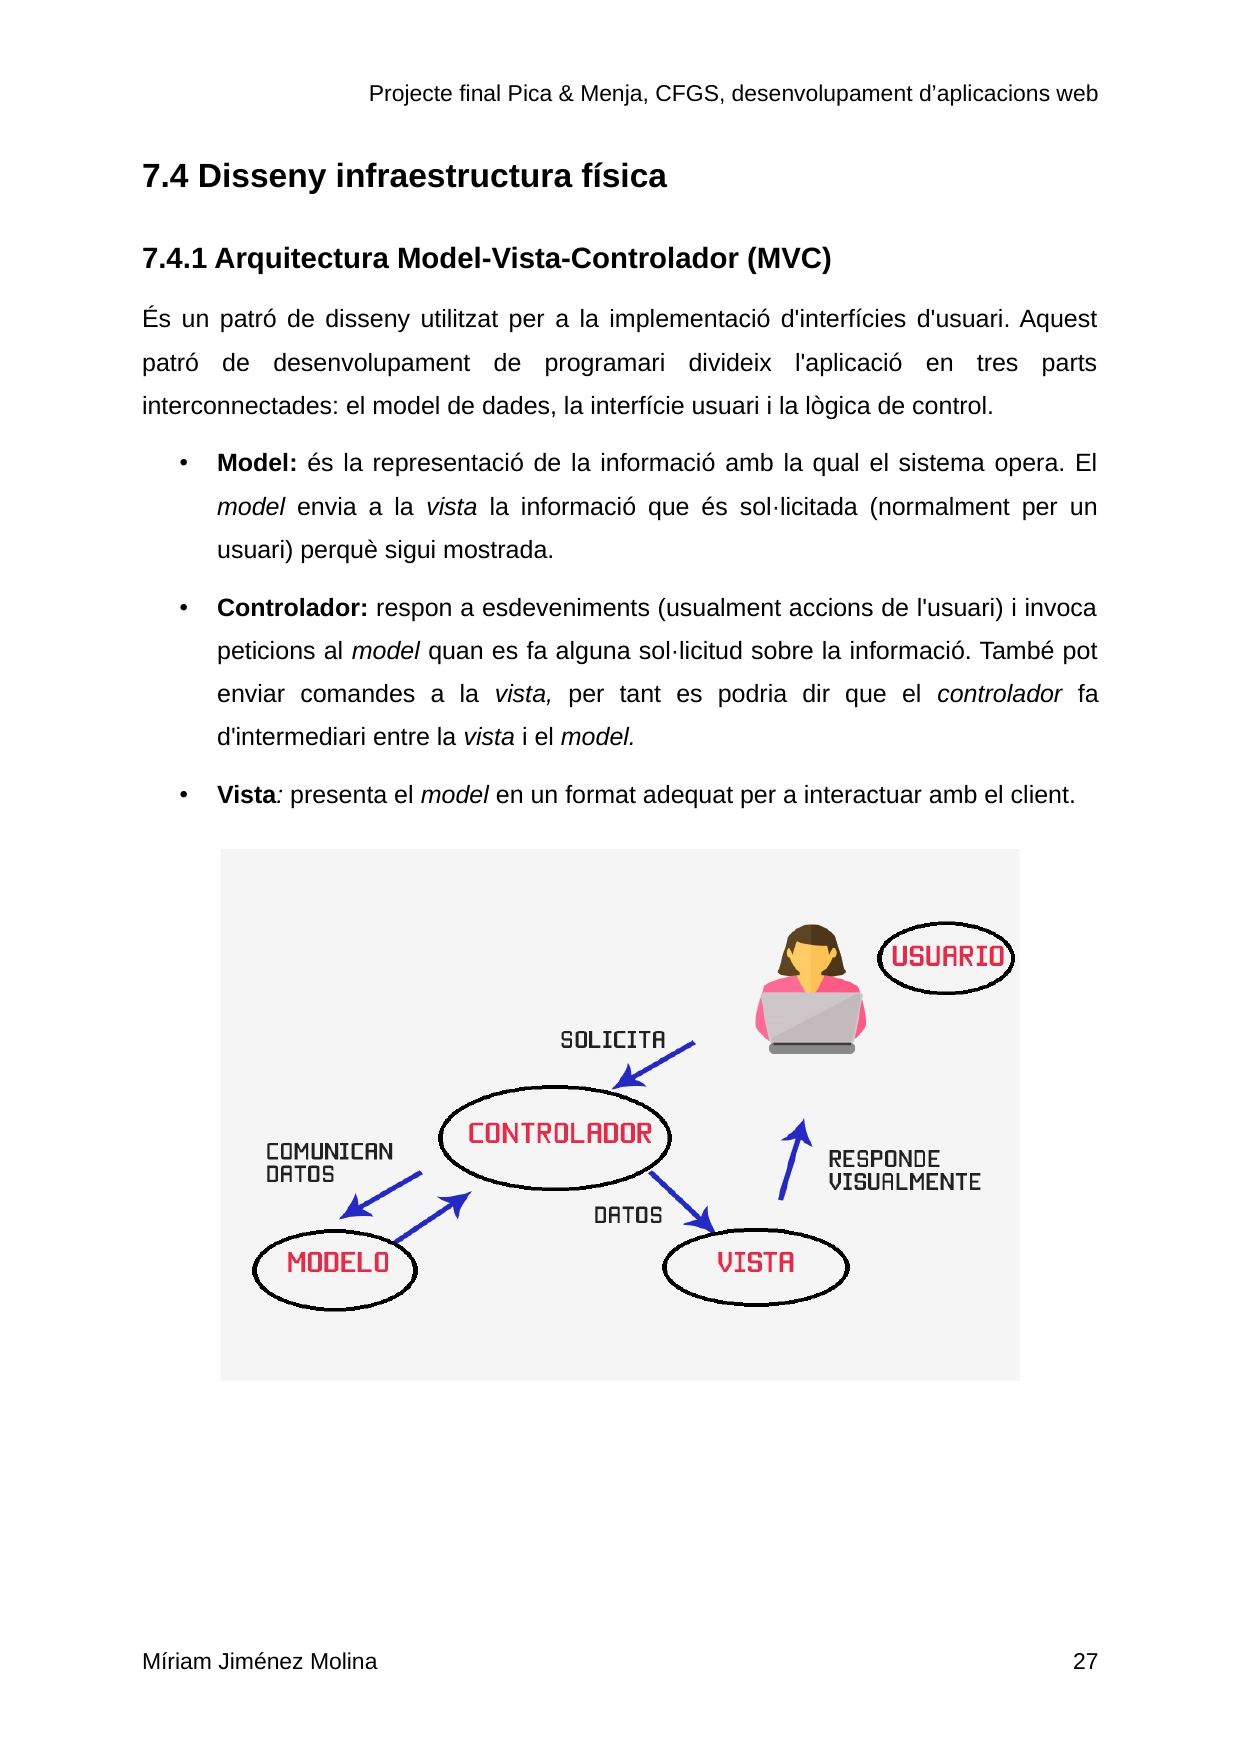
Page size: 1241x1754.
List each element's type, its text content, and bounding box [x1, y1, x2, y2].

list Vista: presenta el model en un format adequat per a interactuar amb el client. [179, 780, 1098, 808]
subtitle 7.4.1 Arquitectura Model-Vista-Controlador (MVC) [142, 241, 1098, 275]
text És un patró de disseny utilitzat per a la implementació d'interfícies d'usuari. Aquest patró de desenvolupament de programari divideix l'aplicació en tres parts interconnectades: el model de dades, la interfície usuari i la lògica de control. [142, 304, 1098, 419]
subtitle 7.4 Disseny infraestructura física [142, 156, 1098, 195]
picture [220, 849, 1020, 1381]
list Controlador: respon a esdeveniments (usualment accions de l'usuari) i invoca peticions al model quan es fa alguna sol·licitud sobre la informació. També pot enviar comandes a la vista, per tant es podria dir que el controlador fa d'intermediari entre la vista i el model. [179, 592, 1098, 751]
list Model: és la representació de la informació amb la qual el sistema opera. El model envia a la vista la informació que és sol·licitada (normalment per un usuari) perquè sigui mostrada. [179, 448, 1098, 563]
